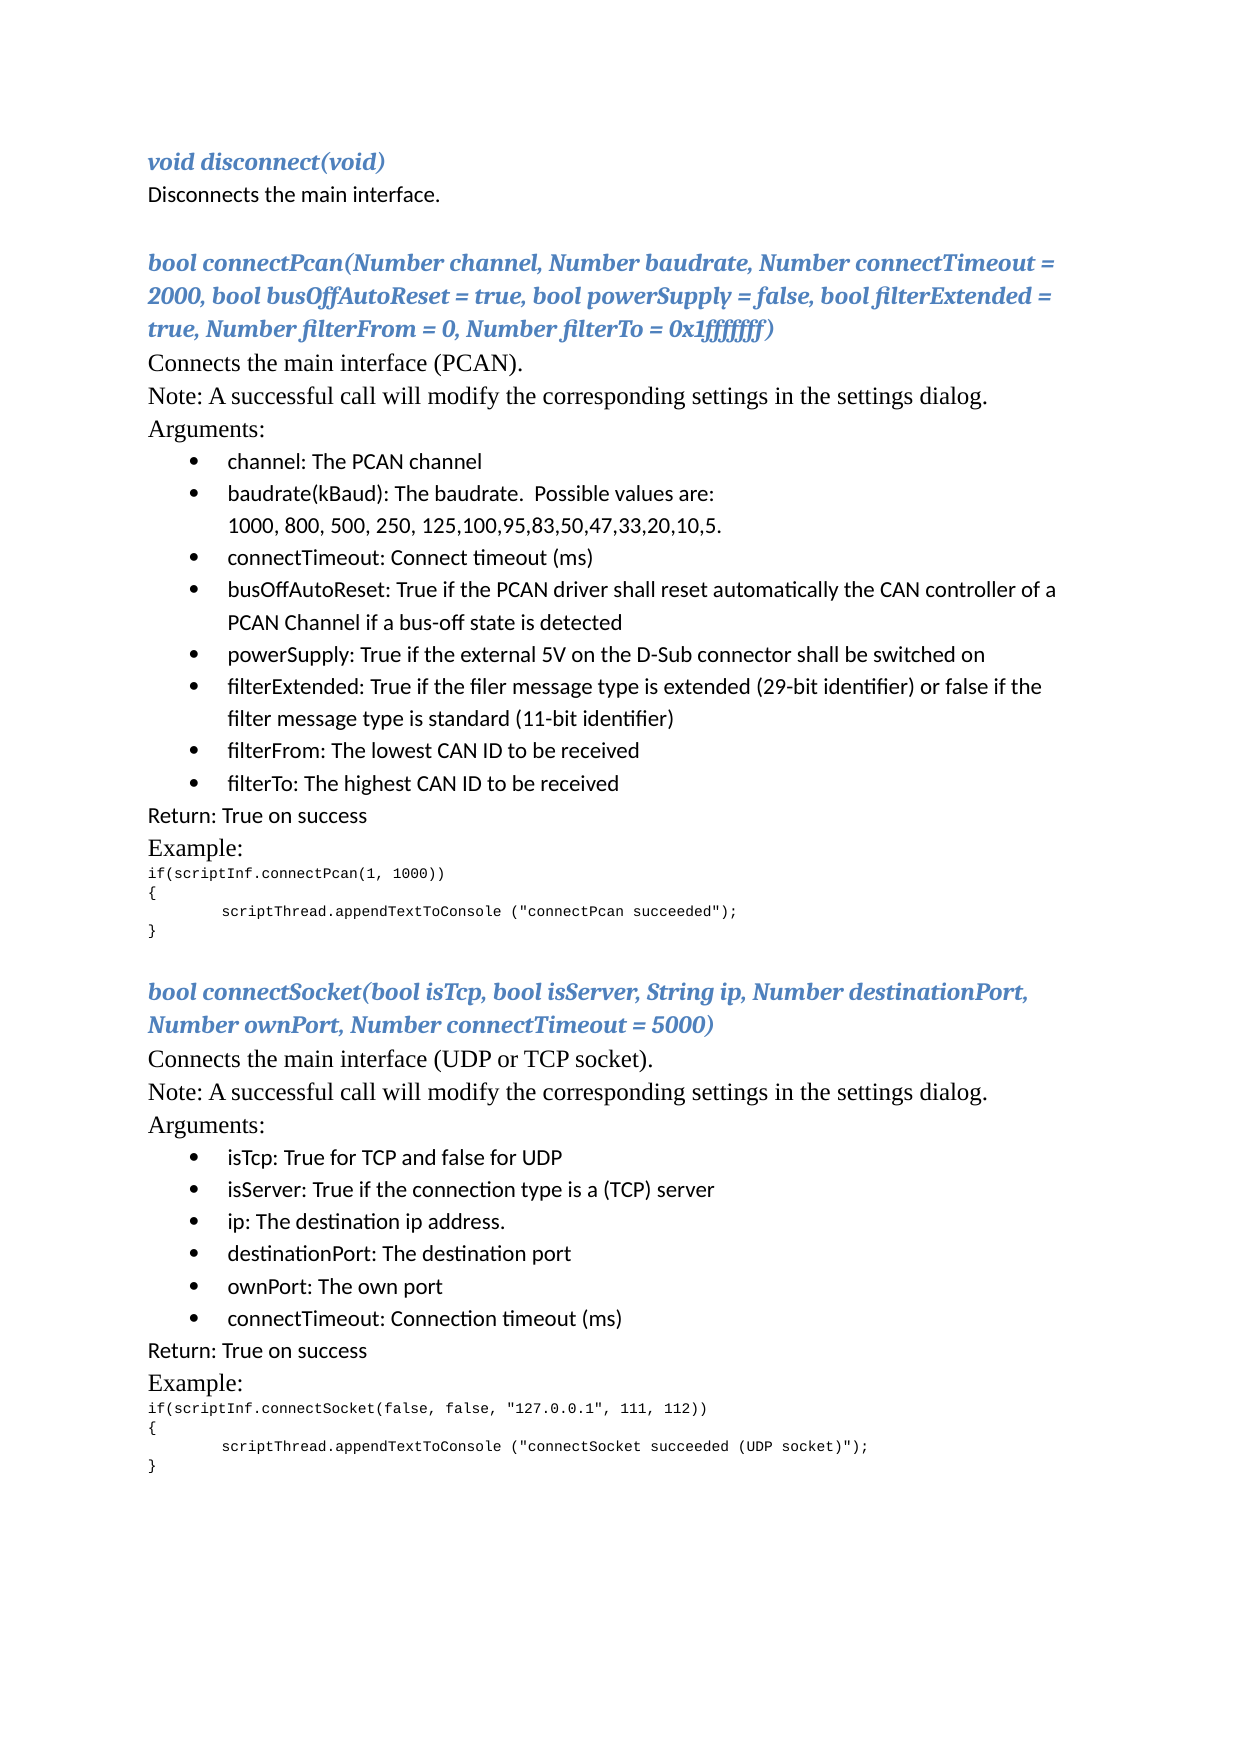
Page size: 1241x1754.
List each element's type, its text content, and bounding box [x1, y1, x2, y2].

text { [148, 1420, 1093, 1437]
text Example: [148, 833, 1093, 862]
list isTcp: True for TCP and false for UDP [190, 1143, 1093, 1171]
subtitle bool connectSocket(bool isTcp, bool isServer, String ip, Number destinationPort, Number ownPort, Number connectTimeout = 5000) [148, 978, 1093, 1040]
text } [148, 923, 1093, 939]
text Arguments: [148, 1110, 1093, 1139]
text if(scriptInf.connectPcan(1, 1000)) [148, 866, 1093, 883]
list filterExtended: True if the filer message type is extended (29-bit identifier) or false if the filter message type is standard (11-bit identifier) [190, 672, 1093, 732]
list Return: True on success [148, 1336, 1093, 1364]
text Arguments: [148, 414, 1093, 443]
list channel: The PCAN channel [190, 447, 1093, 475]
list filterFrom: The lowest CAN ID to be received [190, 737, 1093, 764]
list destinationPort: The destination port [190, 1239, 1093, 1268]
list powerSupply: True if the external 5V on the D-Sub connector shall be switched on [190, 640, 1093, 668]
text Connects the main interface (PCAN). [148, 348, 1093, 377]
list filterTo: The highest CAN ID to be received [190, 769, 1093, 797]
text if(scriptInf.connectSocket(false, false, "127.0.0.1", 111, 112)) [148, 1401, 1093, 1418]
list ownPort: The own port [190, 1272, 1093, 1300]
list Return: True on success [148, 801, 1093, 829]
text Example: [148, 1368, 1093, 1397]
list connectTimeout: Connection timeout (ms) [190, 1304, 1093, 1332]
text } [148, 1458, 1093, 1475]
list 1000, 800, 500, 250, 125,100,95,83,50,47,33,20,10,5. [190, 511, 1093, 539]
list busOffAutoReset: True if the PCAN driver shall reset automatically the CAN controller of a PCAN Channel if a bus-off state is detected [190, 576, 1093, 636]
text scriptThread.appendTextToConsole ("connectPcan succeeded"); [148, 904, 1093, 921]
list ip: The destination ip address. [190, 1207, 1093, 1235]
text Note: A successful call will modify the corresponding settings in the settings dialog. [148, 381, 1093, 409]
subtitle bool connectPcan(Number channel, Number baudrate, Number connectTimeout = 2000, bool busOffAutoReset = true, bool powerSupply = false, bool filterExtended = true, Number filterFrom = 0, Number filterTo = 0x1fffffff) [148, 249, 1093, 343]
text Disconnects the main interface. [148, 181, 1093, 209]
text { [148, 885, 1093, 902]
subtitle void disconnect(void) [148, 148, 1093, 176]
text Note: A successful call will modify the corresponding settings in the settings dialog. [148, 1077, 1093, 1106]
text scriptThread.appendTextToConsole ("connectSocket succeeded (UDP socket)"); [148, 1439, 1093, 1456]
list isServer: True if the connection type is a (TCP) server [190, 1175, 1093, 1203]
list baudrate(kBaud): The baudrate. Possible values are: [190, 479, 1093, 507]
list connectTimeout: Connect timeout (ms) [190, 543, 1093, 571]
text Connects the main interface (UDP or TCP socket). [148, 1044, 1093, 1073]
